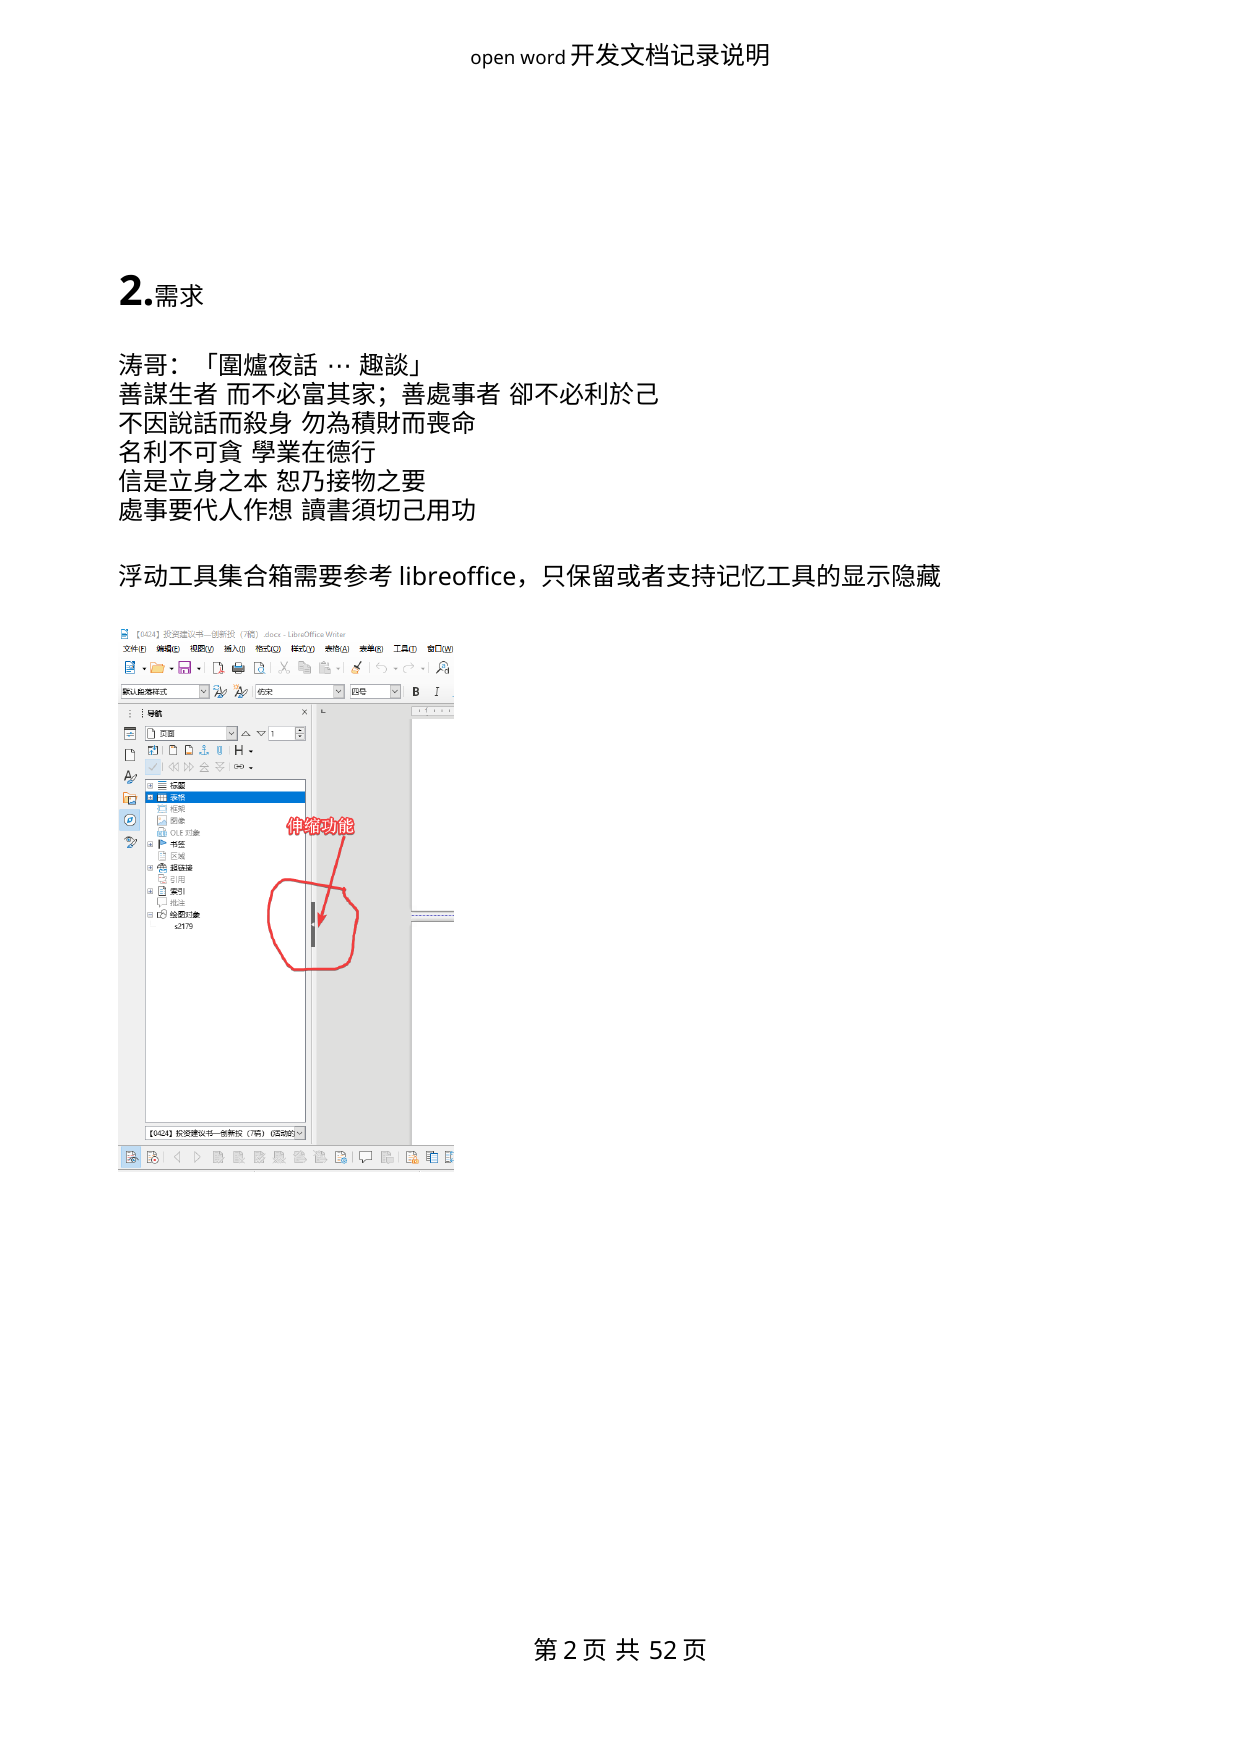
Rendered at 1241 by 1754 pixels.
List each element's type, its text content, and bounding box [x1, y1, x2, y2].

text 不因說話而殺身 勿為積財而喪命 [119, 409, 1121, 438]
text 涛哥：「圍爐夜話 ⋯ 趣談」 [119, 352, 1121, 381]
text 浮动工具集合箱需要参考libreoffice，只保留或者支持记忆工具的显示隐藏 [119, 559, 1121, 593]
text 善謀生者 而不必富其家；善處事者 卻不必利於己 [119, 381, 1121, 409]
text 信是立身之本 恕乃接物之要 [119, 467, 1121, 496]
text 名利不可貪 學業在德行 [119, 438, 1121, 467]
subtitle 需求 [119, 261, 1121, 318]
text 處事要代人作想 讀書須切己用功 [119, 496, 1121, 525]
picture [118, 627, 454, 1172]
